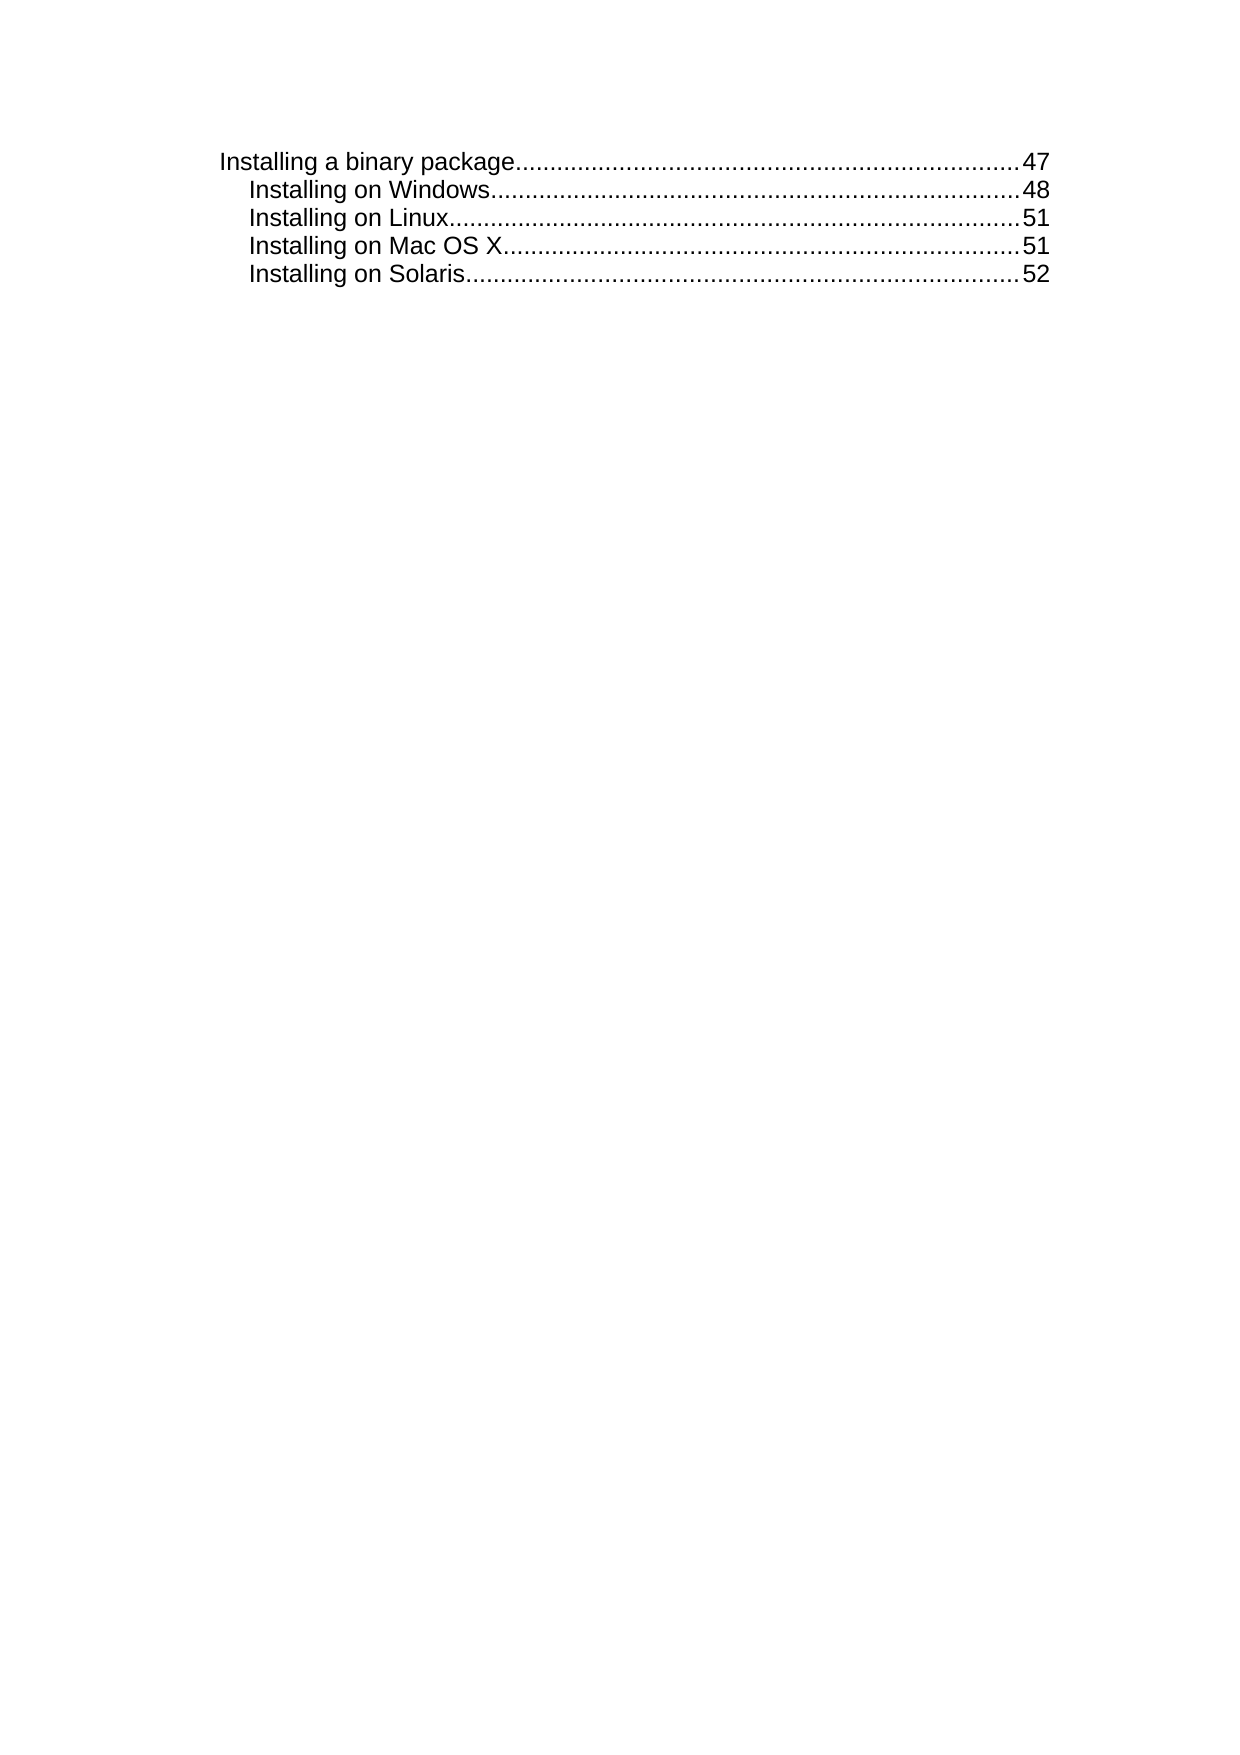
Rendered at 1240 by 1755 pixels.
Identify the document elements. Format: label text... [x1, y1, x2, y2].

text Installing on Mac OS X 51 [248, 232, 1050, 259]
text Installing on Linux 51 [248, 204, 1050, 232]
text Installing on Windows 48 [248, 176, 1050, 204]
text Installing a binary package 47 [219, 148, 1050, 176]
text Installing on Solaris 52 [248, 259, 1050, 287]
